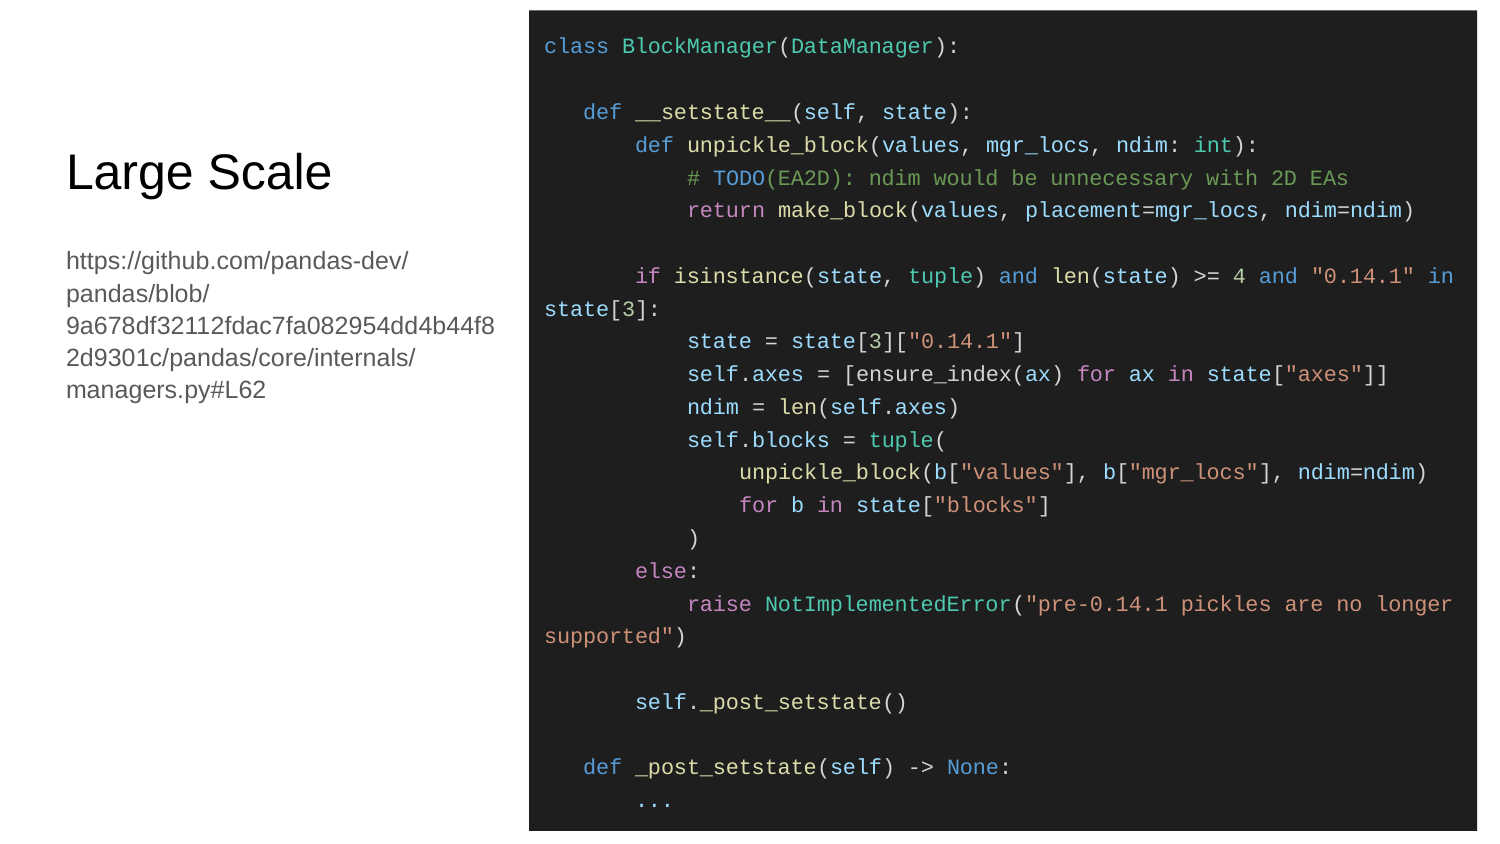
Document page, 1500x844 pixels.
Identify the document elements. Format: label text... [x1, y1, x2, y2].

list https://github.com/pandas-dev/pandas/blob/9a678df32112fdac7fa082954dd4b44f82d9301c/pandas/core/internals/managers.py#L62 [51, 227, 512, 750]
list class BlockManager(DataManager): def __setstate__(self, state): def unpickle_block(values, mgr_locs, ndim: int): # TODO(EA2D): ndim would be unnecessary with 2D EAs return make_block(values, placement=mgr_locs, ndim=ndim) if isinstance(state, tuple) and len(state) >= 4 and "0.14.1" in state[3]: state = state[3]["0.14.1"] self.axes = [ensure_index(ax) for ax in state["axes"]] ndim = len(self.axes) self.blocks = tuple( unpickle_block(b["values"], b["mgr_locs"], ndim=ndim) for b in state["blocks"] ) else: raise NotImplementedError("pre-0.14.1 pickles are no longer supported") self._post_setstate() def _post_setstate(self) -> None: ... [529, 10, 1478, 831]
title Large Scale [51, 91, 512, 216]
